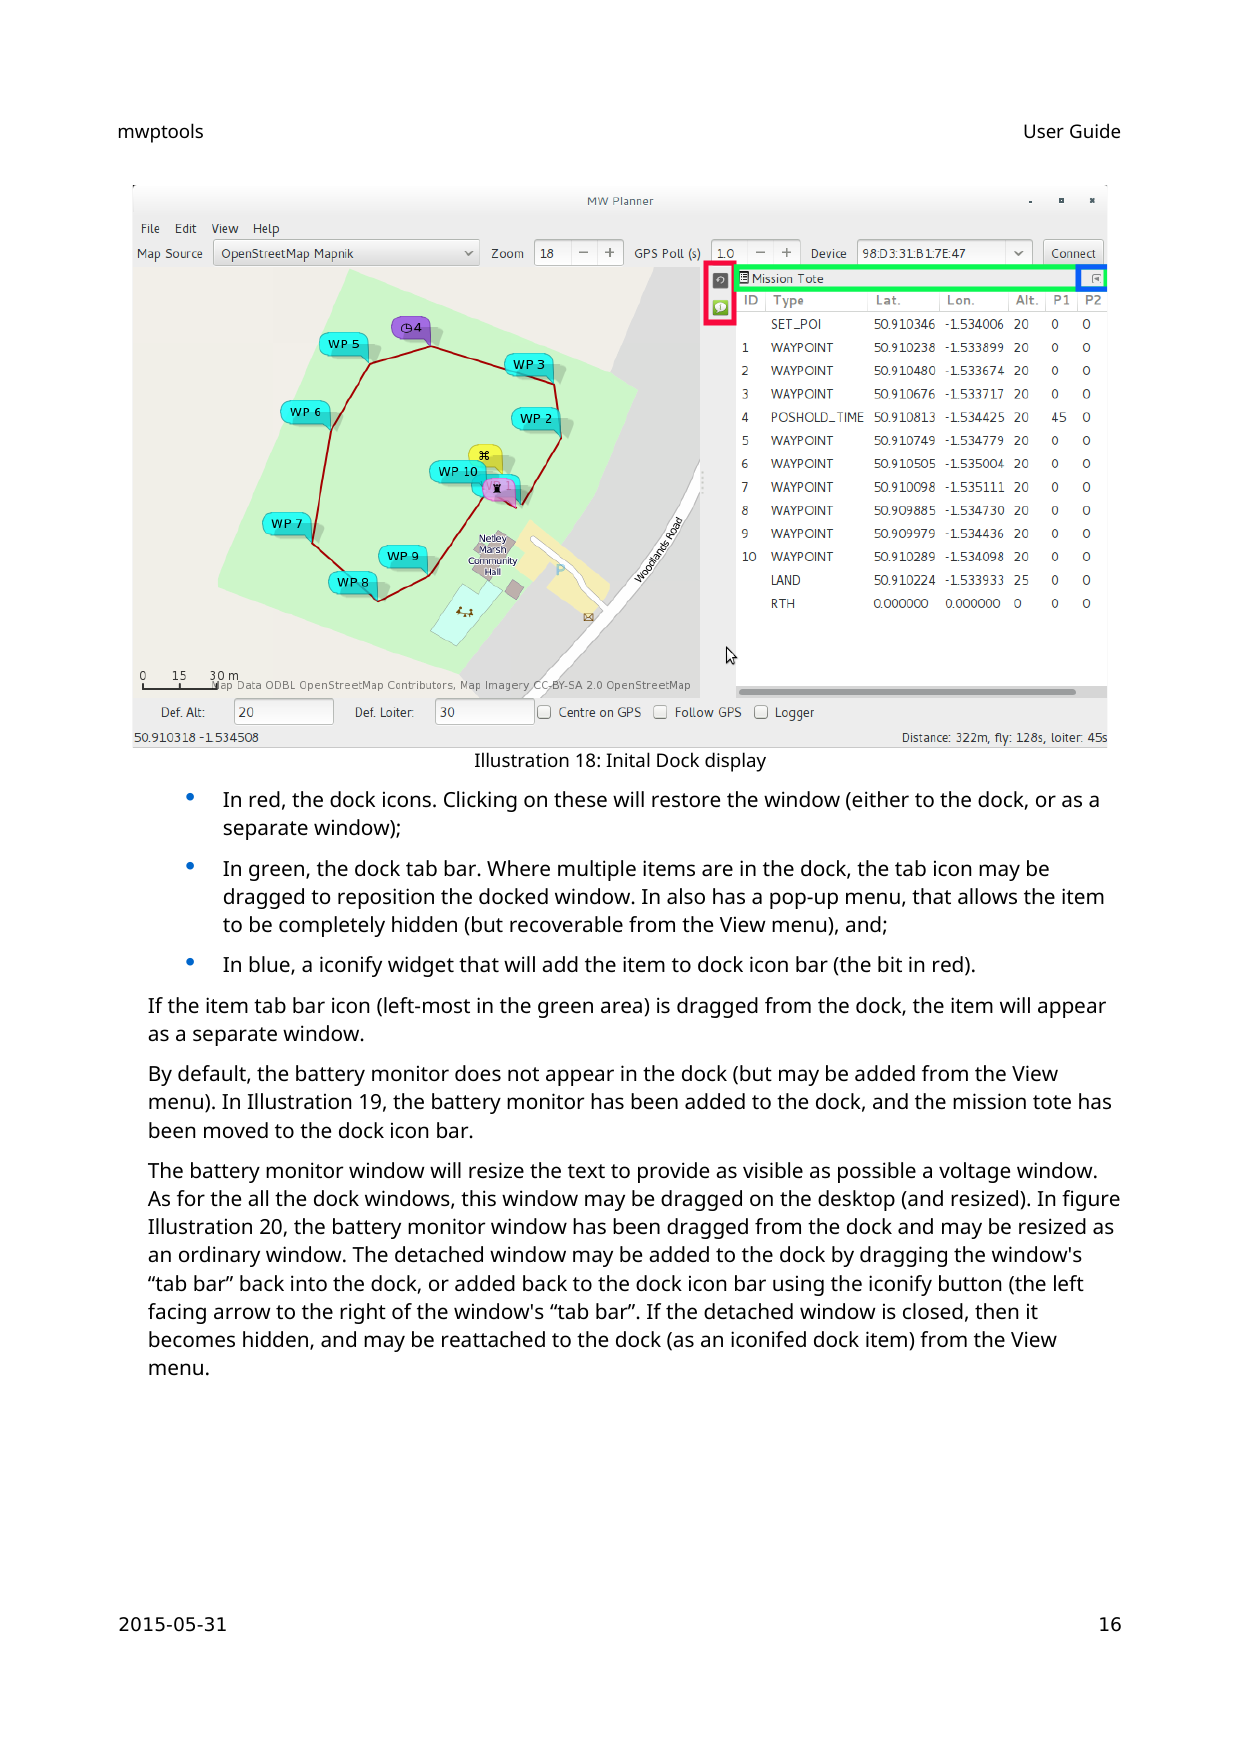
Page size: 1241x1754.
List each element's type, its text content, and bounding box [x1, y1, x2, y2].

text If the item tab bar icon (left-most in the green area) is dragged from the dock, the item will appear as a separate window. [148, 991, 1122, 1047]
text The battery monitor window will resize the text to provide as visible as possible a voltage window. As for the all the dock windows, this window may be dragged on the desktop (and resized). In figure Illustration 20, the battery monitor window has been dragged from the dock and may be resized as an ordinary window. The detached window may be added to the dock by dragging the window's “tab bar” back into the dock, or added back to the dock icon bar using the iconify button (the left facing arrow to the right of the window's “tab bar”. If the detached window is closed, then it becomes hidden, and may be reattached to the dock (as an iconifed dock item) from the View menu. [148, 1156, 1122, 1382]
text By default, the battery monitor does not appear in the dock (but may be added from the View menu). In Illustration 19, the battery monitor has been added to the dock, and the mission tote has been moved to the dock icon bar. [148, 1059, 1122, 1144]
list In red, the dock icons. Clicking on these will restore the window (either to the dock, or as a separate window); [185, 173, 1122, 842]
list In green, the dock tab bar. Where multiple items are in the dock, the tab icon may be dragged to reposition the docked window. In also has a pop-up menu, that allows the item to be completely hidden (but recoverable from the View menu), and; [185, 854, 1122, 939]
text Illustration 18: Inital Dock display [133, 748, 1107, 773]
list In blue, a iconify widget that will add the item to dock icon bar (the bit in red). [185, 951, 1122, 979]
picture [132, 185, 1108, 748]
